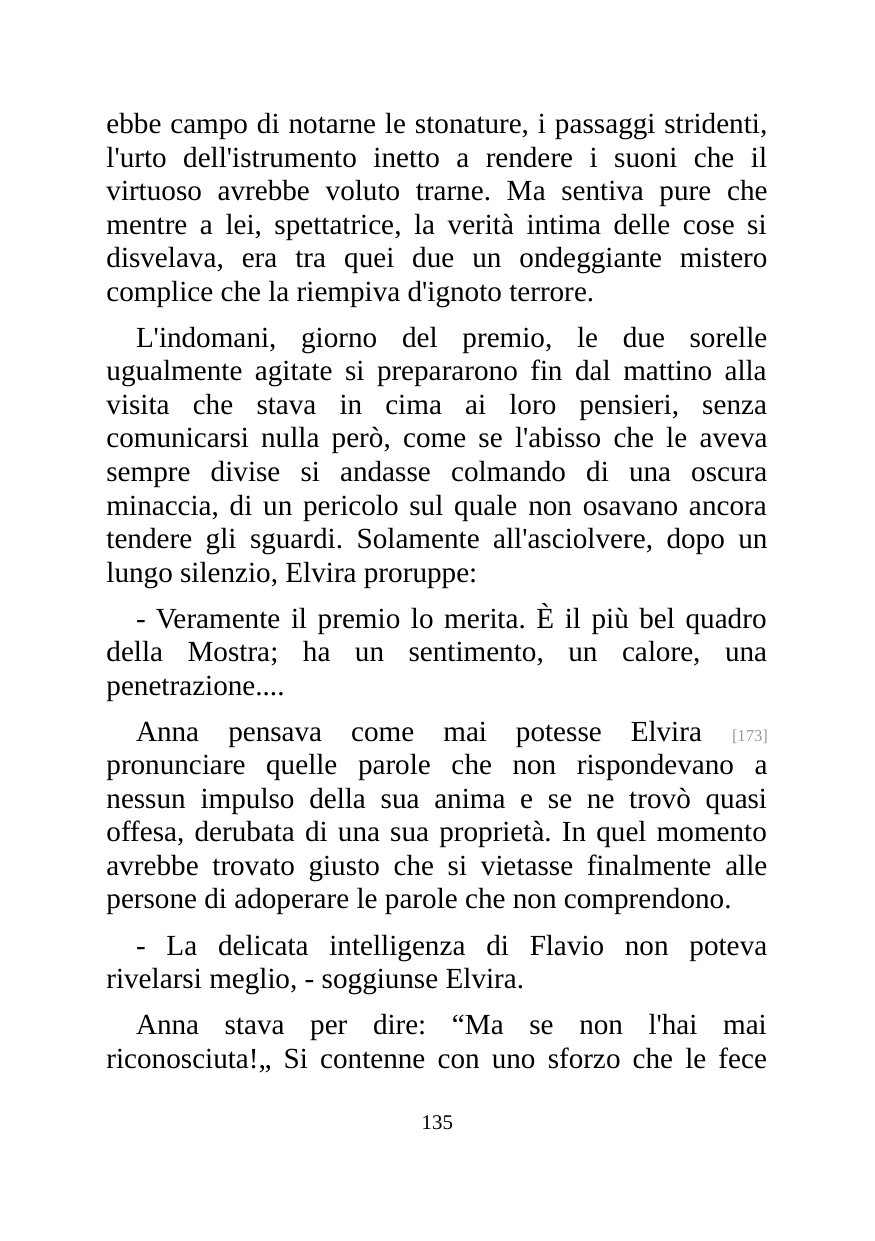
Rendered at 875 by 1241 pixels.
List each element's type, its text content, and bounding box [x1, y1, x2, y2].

text Anna stava per dire: “Ma se non l'hai mai riconosciuta!„ Si contenne con uno sforzo che le fece [106, 1007, 768, 1074]
text Anna pensava come mai potesse Elvira [173] pronunciare quelle parole che non rispondevano a nessun impulso della sua anima e se ne trovò quasi offesa, derubata di una sua proprietà. In quel momento avrebbe trovato giusto che si vietasse finalmente alle persone di adoperare le parole che non comprendono. [106, 714, 768, 915]
text - La delicata intelligenza di Flavio non poteva rivelarsi meglio, - soggiunse Elvira. [106, 928, 768, 995]
text L'indomani, giorno del premio, le due sorelle ugualmente agitate si prepararono fin dal mattino alla visita che stava in cima ai loro pensieri, senza comunicarsi nulla però, come se l'abisso che le aveva sempre divise si andasse colmando di una oscura minaccia, di un pericolo sul quale non osavano ancora tendere gli sguardi. Solamente all'asciolvere, dopo un lungo silenzio, Elvira proruppe: [106, 320, 768, 588]
text ebbe campo di notarne le stonature, i passaggi stridenti, l'urto dell'istrumento inetto a rendere i suoni che il virtuoso avrebbe voluto trarne. Ma sentiva pure che mentre a lei, spettatrice, la verità intima delle cose si disvelava, era tra quei due un ondeggiante mistero complice che la riempiva d'ignoto terrore. [106, 106, 768, 307]
text - Veramente il premio lo merita. È il più bel quadro della Mostra; ha un sentimento, un calore, una penetrazione.... [106, 601, 768, 701]
